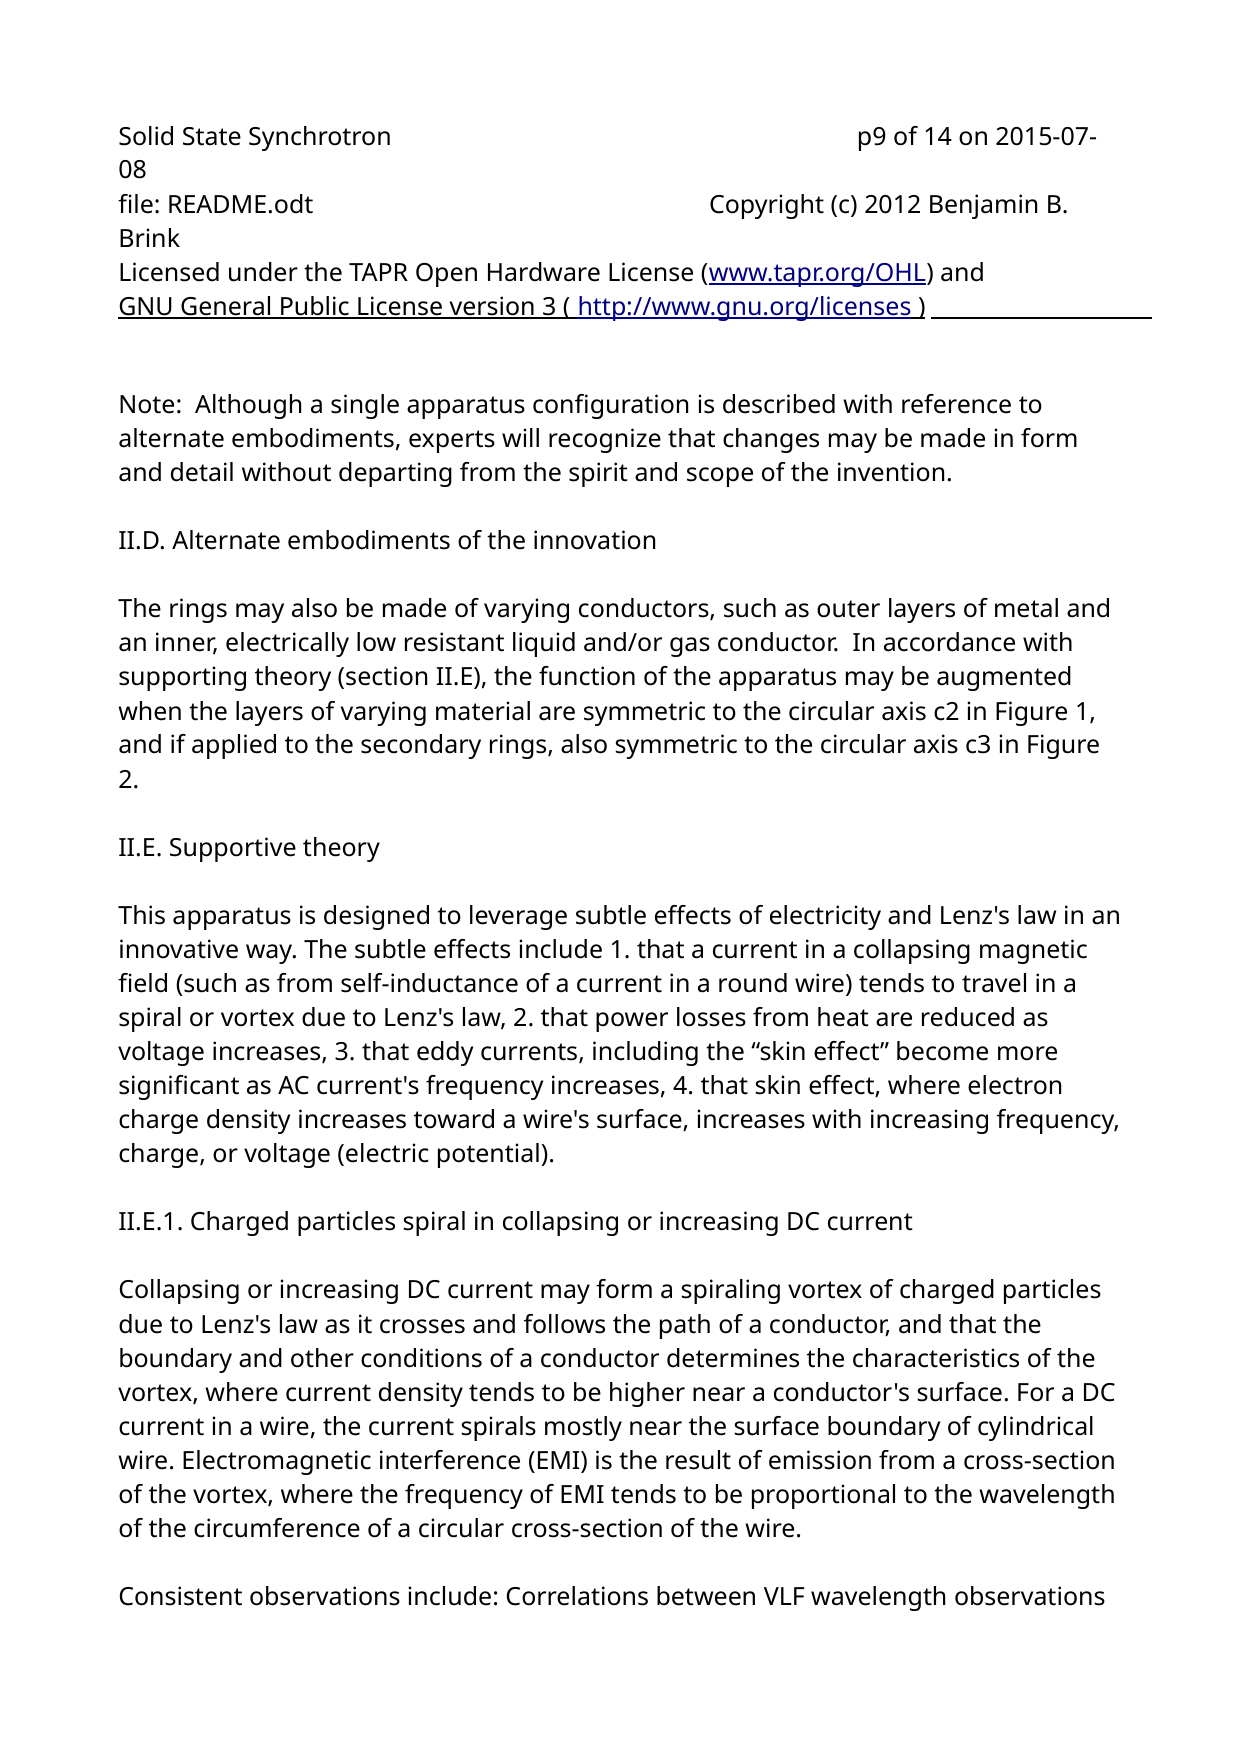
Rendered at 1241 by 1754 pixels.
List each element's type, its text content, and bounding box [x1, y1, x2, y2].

text Note: Although a single apparatus configuration is described with reference to alternate embodiments, experts will recognize that changes may be made in form and detail without departing from the spirit and scope of the invention. [118, 387, 1122, 489]
text Consistent observations include: Correlations between VLF wavelength observations [118, 1579, 1122, 1613]
text II.E.1. Charged particles spiral in collapsing or increasing DC current [118, 1204, 1122, 1238]
text This apparatus is designed to leverage subtle effects of electricity and Lenz's law in an innovative way. The subtle effects include 1. that a current in a collapsing magnetic field (such as from self-inductance of a current in a round wire) tends to travel in a spiral or vortex due to Lenz's law, 2. that power losses from heat are reduced as voltage increases, 3. that eddy currents, including the “skin effect” become more significant as AC current's frequency increases, 4. that skin effect, where electron charge density increases toward a wire's surface, increases with increasing frequency, charge, or voltage (electric potential). [118, 897, 1122, 1170]
text II.D. Alternate embodiments of the innovation [118, 523, 1122, 557]
text Collapsing or increasing DC current may form a spiraling vortex of charged particles due to Lenz's law as it crosses and follows the path of a conductor, and that the boundary and other conditions of a conductor determines the characteristics of the vortex, where current density tends to be higher near a conductor's surface. For a DC current in a wire, the current spirals mostly near the surface boundary of cylindrical wire. Electromagnetic interference (EMI) is the result of emission from a cross-section of the vortex, where the frequency of EMI tends to be proportional to the wavelength of the circumference of a circular cross-section of the wire. [118, 1272, 1122, 1545]
text The rings may also be made of varying conductors, such as outer layers of metal and an inner, electrically low resistant liquid and/or gas conductor. In accordance with supporting theory (section II.E), the function of the apparatus may be augmented when the layers of varying material are symmetric to the circular axis c2 in Figure 1, and if applied to the secondary rings, also symmetric to the circular axis c3 in Figure 2. [118, 591, 1122, 795]
text II.E. Supportive theory [118, 829, 1122, 863]
